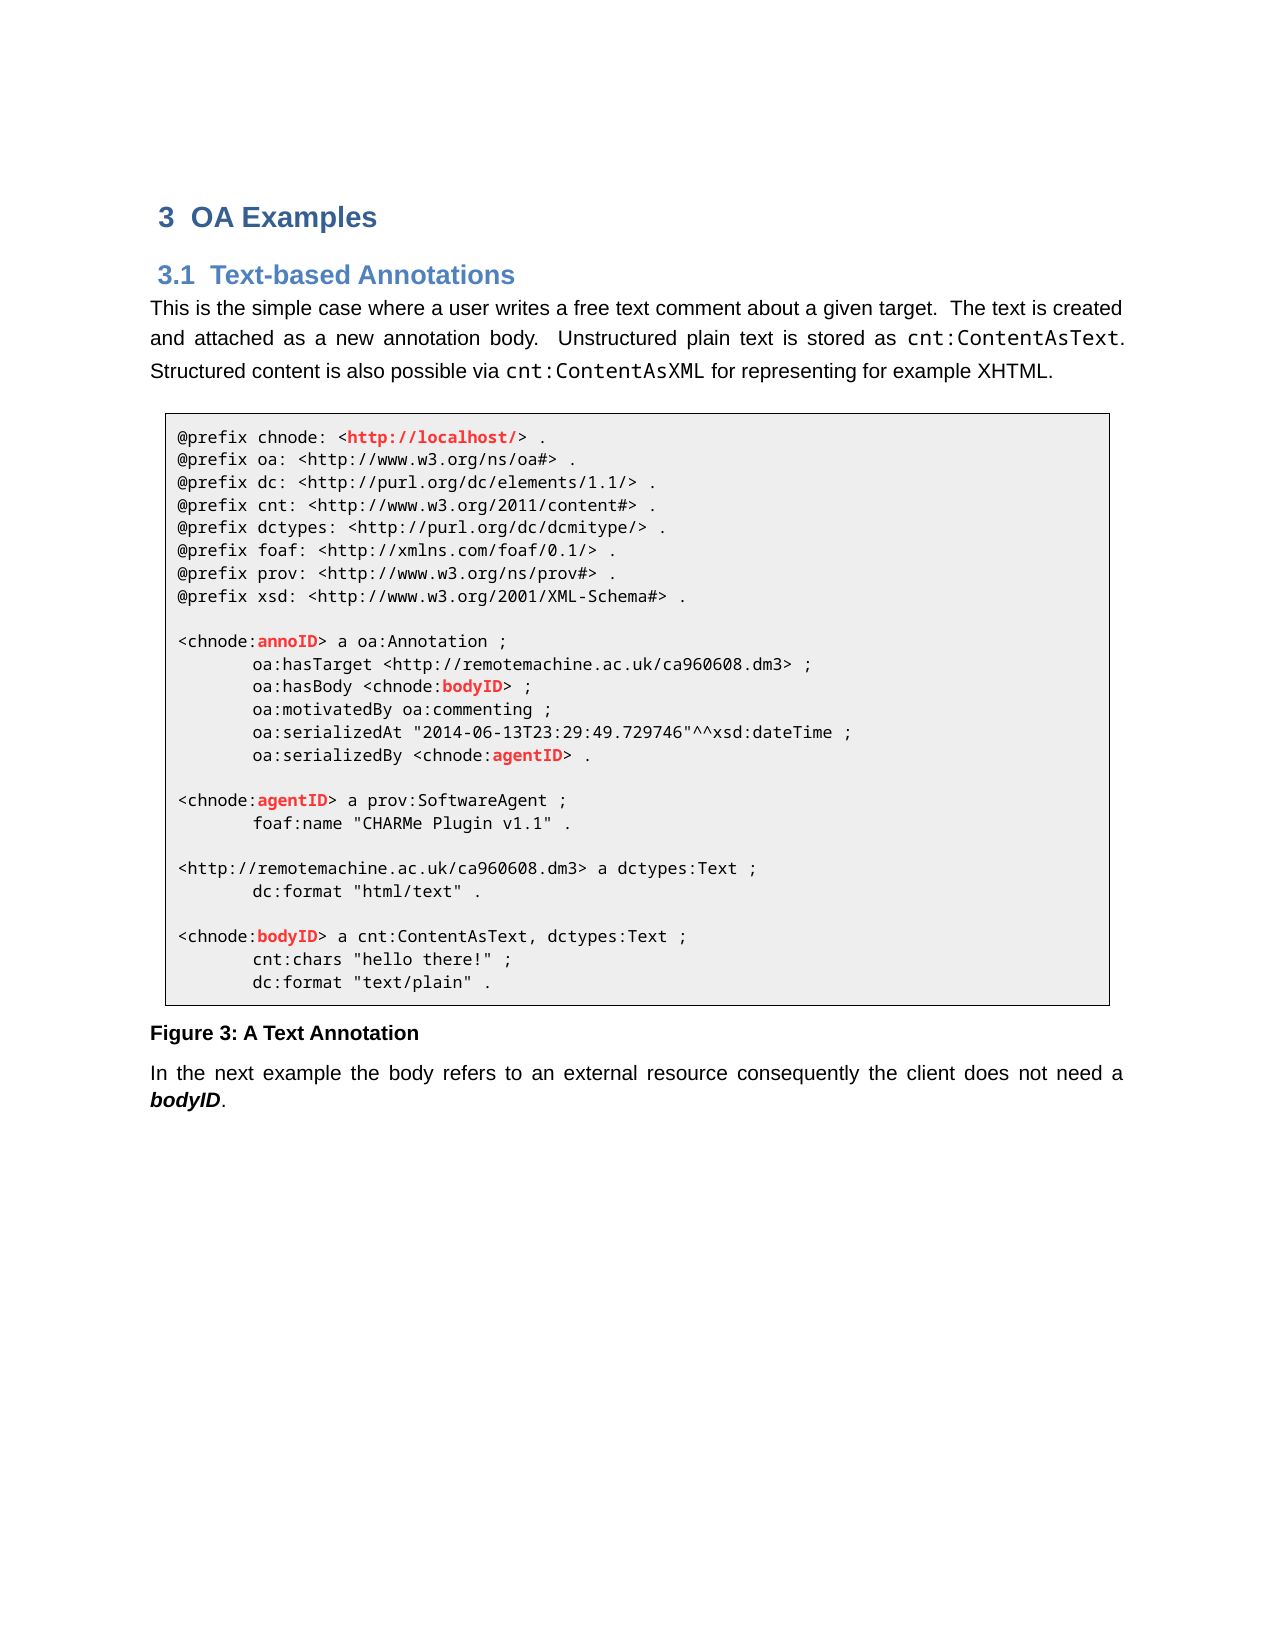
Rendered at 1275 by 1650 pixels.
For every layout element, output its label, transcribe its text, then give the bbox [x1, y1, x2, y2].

text @prefix dctypes: <http://purl.org/dc/dcmitype/> . [177, 516, 1098, 539]
text oa:hasBody <chnode:bodyID> ; [177, 675, 1098, 698]
text This is the simple case where a user writes a free text comment about a given target. The text is created and attached as a new annotation body. Unstructured plain text is stored as cnt:ContentAsText. Structured content is also possible via cnt:ContentAsXML for representing for example XHTML. [150, 295, 1125, 384]
text oa:hasTarget <http://remotemachine.ac.uk/ca960608.dm3> ; [177, 652, 1098, 675]
text In the next example the body refers to an external resource consequently the client does not need a bodyID. [150, 1061, 1125, 1112]
text Figure 3: A Text Annotation [150, 401, 1125, 1045]
text <chnode:annoID> a oa:Annotation ; [177, 630, 1098, 652]
text foaf:name "CHARMe Plugin v1.1" . [177, 811, 1098, 834]
text dc:format "text/plain" . [177, 970, 1098, 993]
text oa:serializedAt "2014-06-13T23:29:49.729746"^^xsd:dateTime ; [177, 721, 1067, 743]
text oa:motivatedBy oa:commenting ; [177, 698, 1098, 721]
text @prefix oa: <http://www.w3.org/ns/oa#> . [177, 448, 1098, 471]
text <chnode:agentID> a prov:SoftwareAgent ; [177, 789, 1067, 811]
text <chnode:bodyID> a cnt:ContentAsText, dctypes:Text ; [177, 925, 1098, 948]
text @prefix chnode: <http://localhost/> . [177, 425, 1098, 448]
text dc:format "html/text" . [177, 879, 1098, 902]
subtitle OA Examples [150, 200, 1125, 233]
text @prefix prov: <http://www.w3.org/ns/prov#> . [177, 562, 1098, 584]
text @prefix dc: <http://purl.org/dc/elements/1.1/> . [177, 471, 1098, 493]
text @prefix foaf: <http://xmlns.com/foaf/0.1/> . [177, 539, 1098, 562]
text @prefix cnt: <http://www.w3.org/2011/content#> . [177, 493, 1098, 516]
subtitle Text-based Annotations [150, 259, 1125, 291]
text @prefix xsd: <http://www.w3.org/2001/XML-Schema#> . [177, 584, 1098, 607]
text cnt:chars "hello there!" ; [177, 948, 1098, 970]
text <http://remotemachine.ac.uk/ca960608.dm3> a dctypes:Text ; [177, 857, 1098, 879]
text oa:serializedBy <chnode:agentID> . [177, 743, 1067, 766]
